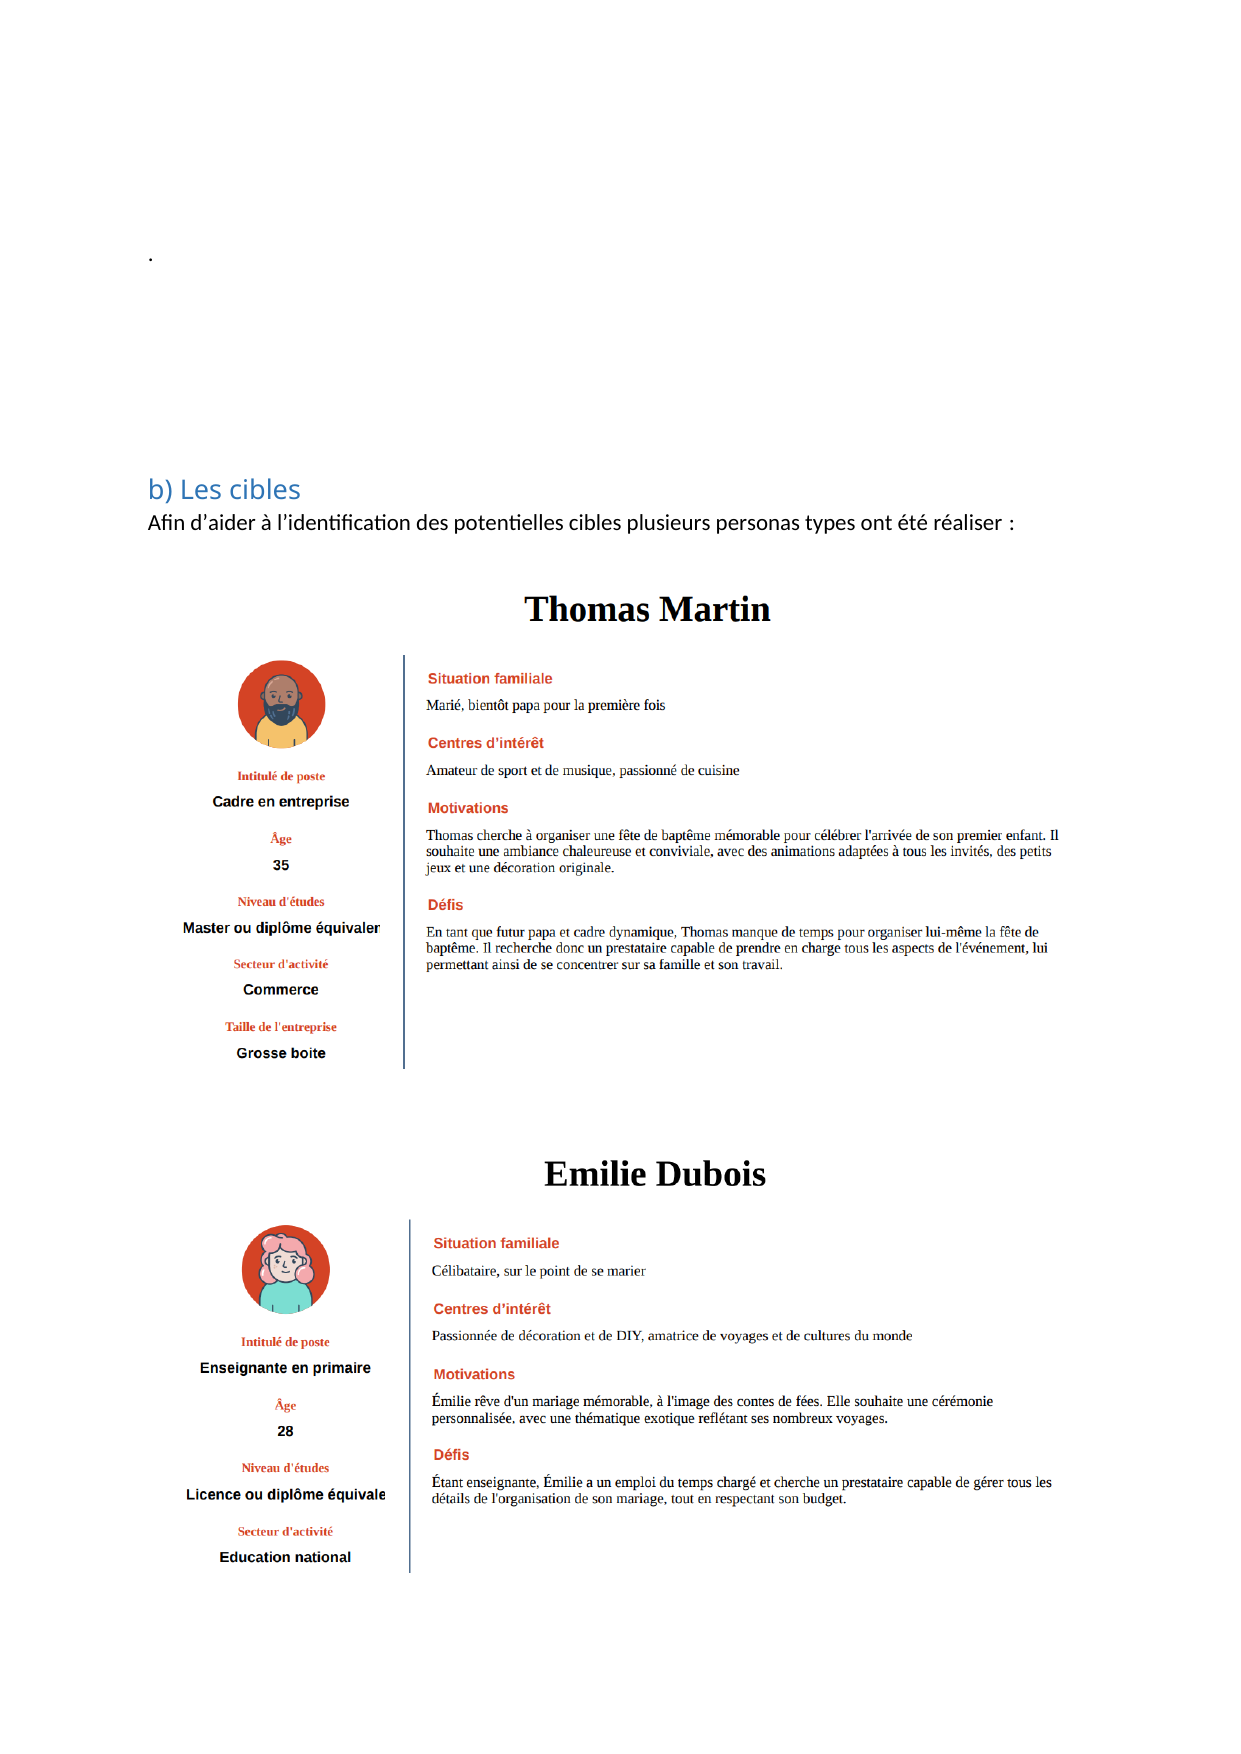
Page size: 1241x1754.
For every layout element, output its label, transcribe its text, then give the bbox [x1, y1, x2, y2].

subtitle b) Les cibles [148, 470, 1093, 507]
text Afin d’aider à l’identification des potentielles cibles plusieurs personas types ont été réaliser : [148, 508, 1093, 536]
text . [148, 239, 1093, 267]
picture [147, 553, 1093, 1079]
picture [147, 1124, 1093, 1575]
